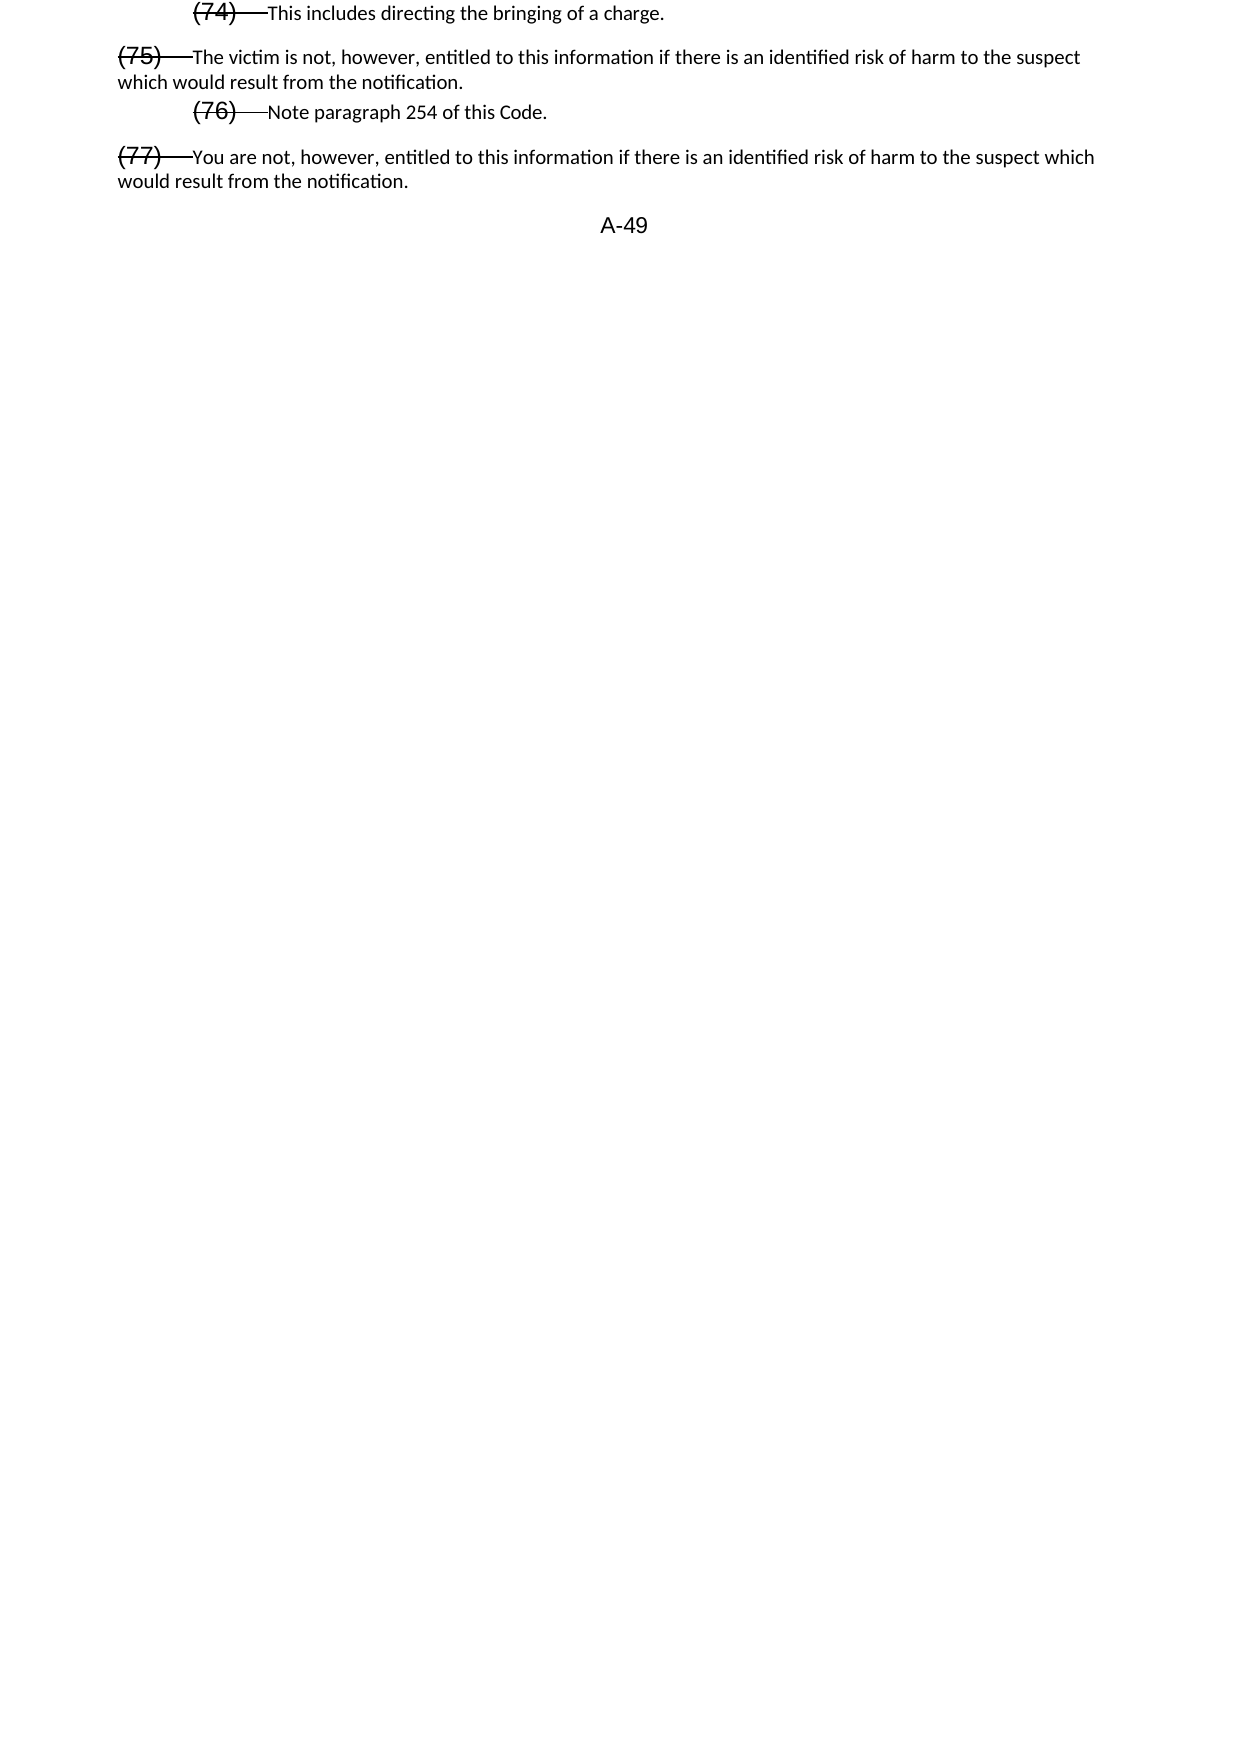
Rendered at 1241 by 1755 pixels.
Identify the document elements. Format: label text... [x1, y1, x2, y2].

list You are not, however, entitled to this information if there is an identified risk of harm to the suspect which would result from the notification. [117, 142, 1097, 194]
text A-49 [164, 212, 1085, 238]
list The victim is not, however, entitled to this information if there is an identified risk of harm to the suspect which would result from the notification. [117, 42, 1087, 95]
list Note paragraph 254 of this Code. [192, 96, 1143, 125]
list This includes directing the bringing of a charge. [192, 0, 1143, 25]
